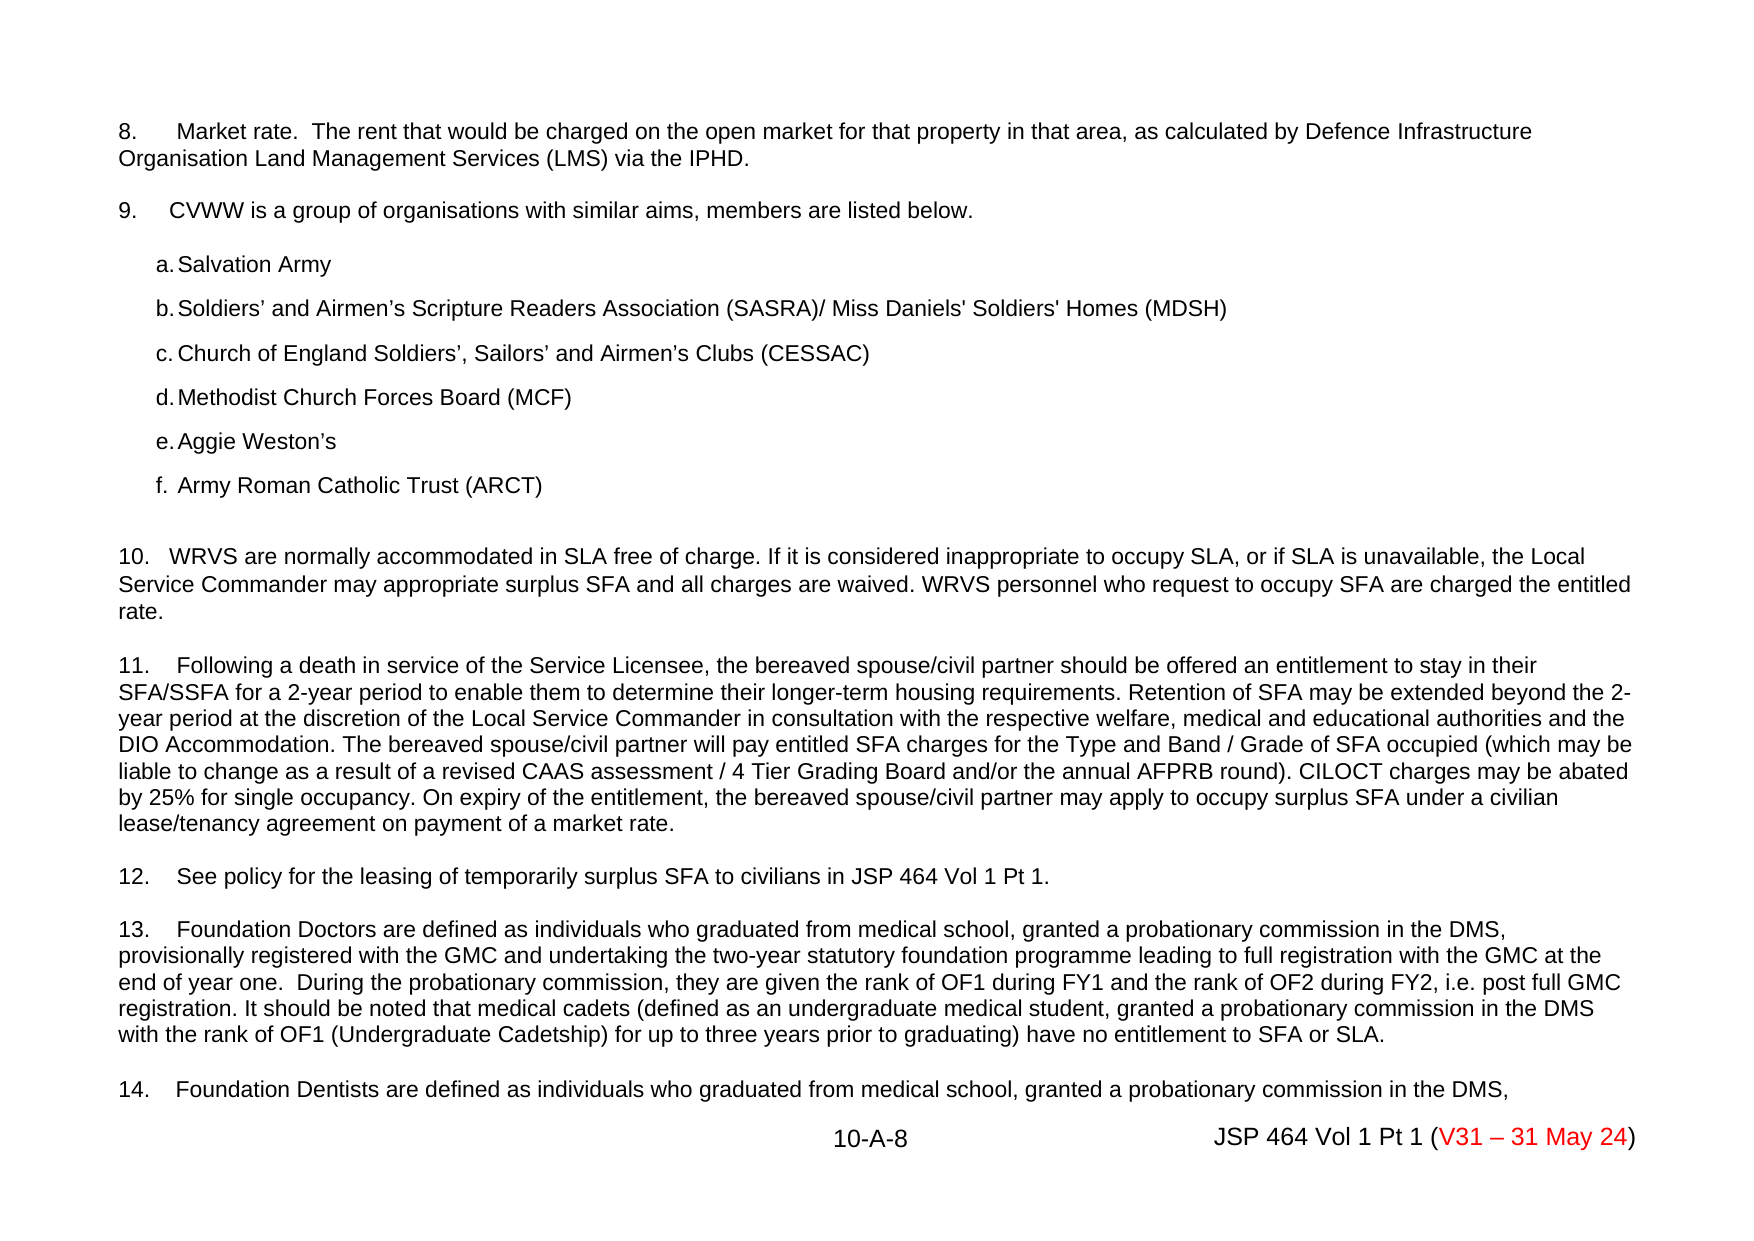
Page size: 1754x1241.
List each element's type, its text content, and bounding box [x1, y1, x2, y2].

text 10. WRVS are normally accommodated in SLA free of charge. If it is considered inappropriate to occupy SLA, or if SLA is unavailable, the Local Service Commander may appropriate surplus SFA and all charges are waived. WRVS personnel who request to occupy SFA are charged the entitled rate. [118, 543, 1636, 625]
text 9. CVWW is a group of organisations with similar aims, members are listed below. [118, 197, 1636, 223]
list Salvation Army [156, 251, 1636, 277]
text 14. Foundation Dentists are defined as individuals who graduated from medical school, granted a probationary commission in the DMS, [118, 1076, 1636, 1103]
list Church of England Soldiers’, Sailors’ and Airmen’s Clubs (CESSAC) [156, 340, 1636, 366]
text 12. See policy for the leasing of temporarily surplus SFA to civilians in JSP 464 Vol 1 Pt 1. [118, 863, 1636, 889]
text 13. Foundation Doctors are defined as individuals who graduated from medical school, granted a probationary commission in the DMS, provisionally registered with the GMC and undertaking the two-year statutory foundation programme leading to full registration with the GMC at the end of year one. During the probationary commission, they are given the rank of OF1 during FY1 and the rank of OF2 during FY2, i.e. post full GMC registration. It should be noted that medical cadets (defined as an undergraduate medical student, granted a probationary commission in the DMS with the rank of OF1 (Undergraduate Cadetship) for up to three years prior to graduating) have no entitlement to SFA or SLA. [118, 916, 1636, 1048]
list Soldiers’ and Airmen’s Scripture Readers Association (SASRA)/ Miss Daniels' Soldiers' Homes (MDSH) [156, 295, 1636, 322]
list Army Roman Catholic Trust (ARCT) [156, 472, 1636, 499]
list Aggie Weston’s [156, 428, 1636, 454]
list Methodist Church Forces Board (MCF) [156, 384, 1636, 410]
text 11. Following a death in service of the Service Licensee, the bereaved spouse/civil partner should be offered an entitlement to stay in their SFA/SSFA for a 2-year period to enable them to determine their longer-term housing requirements. Retention of SFA may be extended beyond the 2-year period at the discretion of the Local Service Commander in consultation with the respective welfare, medical and educational authorities and the DIO Accommodation. The bereaved spouse/civil partner will pay entitled SFA charges for the Type and Band / Grade of SFA occupied (which may be liable to change as a result of a revised CAAS assessment / 4 Tier Grading Board and/or the annual AFPRB round). CILOCT charges may be abated by 25% for single occupancy. On expiry of the entitlement, the bereaved spouse/civil partner may apply to occupy surplus SFA under a civilian lease/tenancy agreement on payment of a market rate. [118, 652, 1636, 837]
text 8. Market rate. The rent that would be charged on the open market for that property in that area, as calculated by Defence Infrastructure Organisation Land Management Services (LMS) via the IPHD. [118, 118, 1636, 171]
